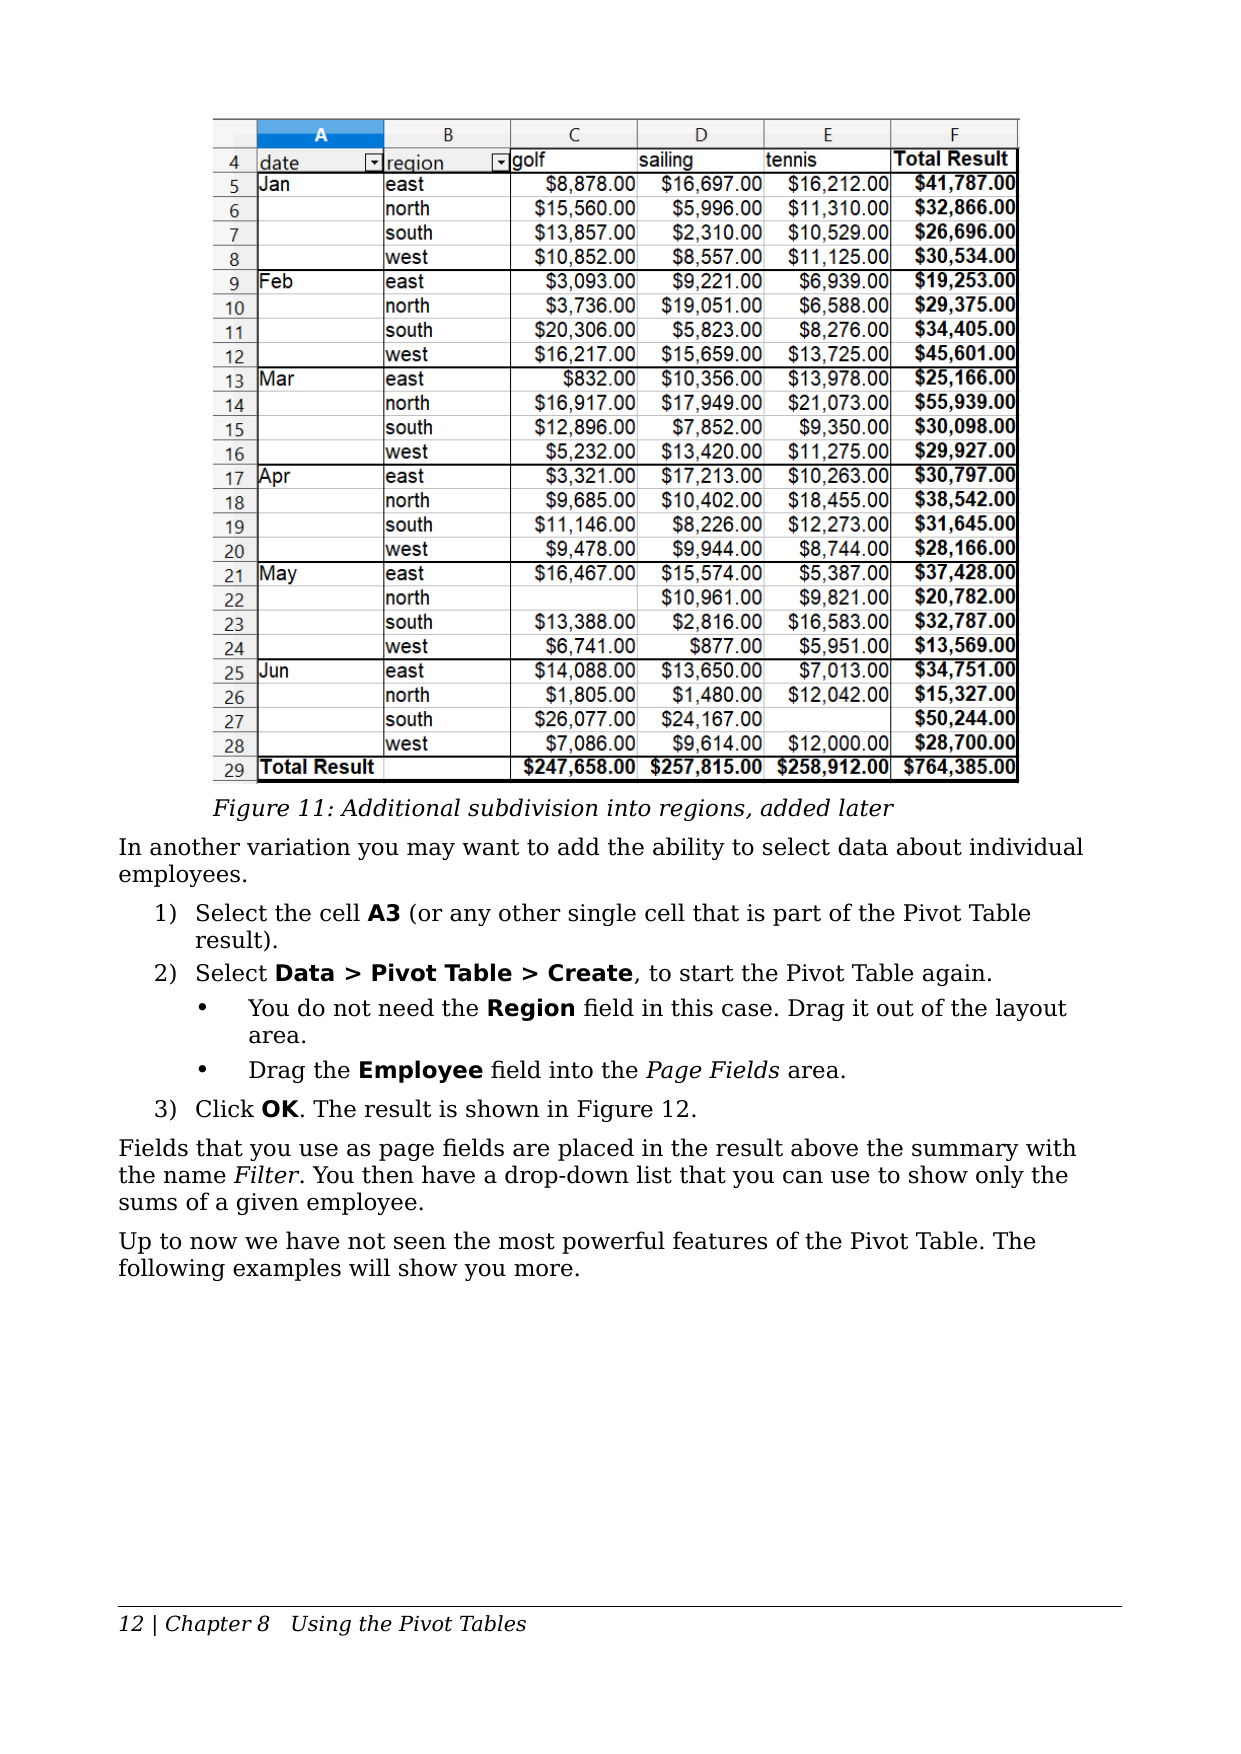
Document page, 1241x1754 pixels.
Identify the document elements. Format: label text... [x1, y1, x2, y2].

text Figure 11: Additional subdivision into regions, added later [213, 795, 1027, 822]
list Select Data > Pivot Table > Create, to start the Pivot Table again. [177, 960, 1122, 986]
text Up to now we have not seen the most powerful features of the Pivot Table. The following examples will show you more. [118, 1228, 1122, 1281]
list Drag the Employee field into the Page Fields area. [195, 1055, 1122, 1084]
text Fields that you use as page fields are placed in the result above the summary with the name Filter. You then have a drop-down list that you can use to show only the sums of a given employee. [118, 1136, 1122, 1216]
picture [212, 118, 1020, 784]
list You do not need the Region field in this case. Drag it out of the layout area. [195, 993, 1122, 1048]
list Select the cell A3 (or any other single cell that is part of the Pivot Table result). [177, 900, 1122, 953]
text In another variation you may want to add the ability to select data about individual employees. [118, 834, 1122, 888]
list Click OK. The result is shown in Figure 12. [177, 1096, 1122, 1123]
